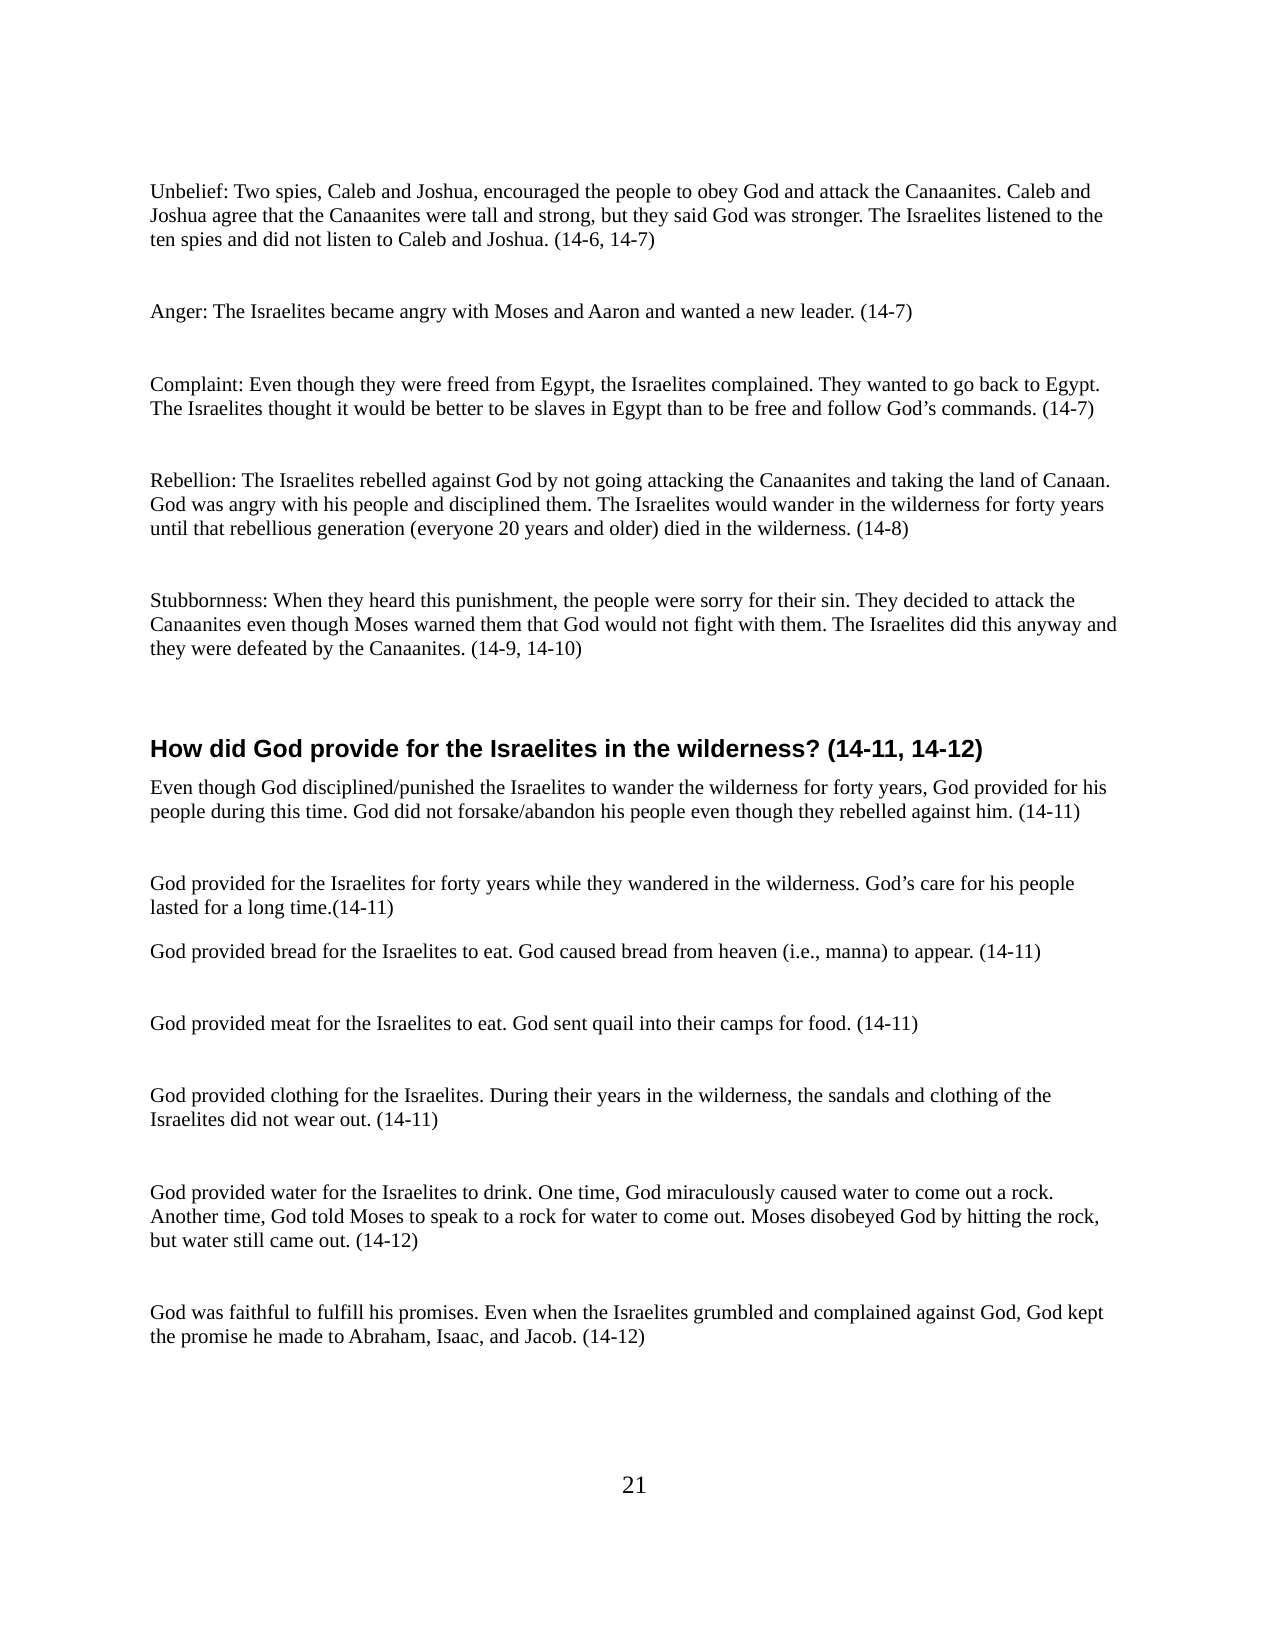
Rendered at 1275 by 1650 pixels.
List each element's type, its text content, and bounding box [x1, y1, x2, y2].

subtitle How did God provide for the Israelites in the wilderness? (14-11, 14-12) [150, 734, 1125, 762]
text Stubbornness: When they heard this punishment, the people were sorry for their sin. They decided to attack the Canaanites even though Moses warned them that God would not fight with them. The Israelites did this anyway and they were defeated by the Canaanites. (14-9, 14-10) [150, 588, 1125, 660]
text God was faithful to fulfill his promises. Even when the Israelites grumbled and complained against God, God kept the promise he made to Abraham, Isaac, and Jacob. (14-12) [150, 1300, 1125, 1348]
text God provided meat for the Israelites to eat. God sent quail into their camps for food. (14-11) [150, 1011, 1125, 1035]
text God provided water for the Israelites to drink. One time, God miraculously caused water to come out a rock. Another time, God told Moses to speak to a rock for water to come out. Moses disobeyed God by hitting the rock, but water still came out. (14-12) [150, 1179, 1125, 1252]
text Rebellion: The Israelites rebelled against God by not going attacking the Canaanites and taking the land of Canaan. God was angry with his people and disciplined them. The Israelites would wander in the wilderness for forty years until that rebellious generation (everyone 20 years and older) died in the wilderness. (14-8) [150, 468, 1125, 540]
text Unbelief: Two spies, Caleb and Joshua, encouraged the people to obey God and attack the Canaanites. Caleb and Joshua agree that the Canaanites were tall and strong, but they said God was stronger. The Israelites listened to the ten spies and did not listen to Caleb and Joshua. (14-6, 14-7) [150, 179, 1125, 251]
text Complaint: Even though they were freed from Egypt, the Israelites complained. They wanted to go back to Egypt. The Israelites thought it would be better to be slaves in Egypt than to be free and follow God’s commands. (14-7) [150, 371, 1125, 419]
text Anger: The Israelites became angry with Moses and Aaron and wanted a new leader. (14-7) [150, 299, 1125, 323]
text God provided bread for the Israelites to eat. God caused bread from heaven (i.e., manna) to appear. (14-11) [150, 939, 1125, 963]
text God provided clothing for the Israelites. During their years in the wilderness, the sandals and clothing of the Israelites did not wear out. (14-11) [150, 1083, 1125, 1131]
text Even though God disciplined/punished the Israelites to wander the wilderness for forty years, God provided for his people during this time. God did not forsake/abandon his people even though they rebelled against him. (14-11) [150, 775, 1125, 823]
text God provided for the Israelites for forty years while they wandered in the wilderness. God’s care for his people lasted for a long time.(14-11) [150, 871, 1125, 919]
